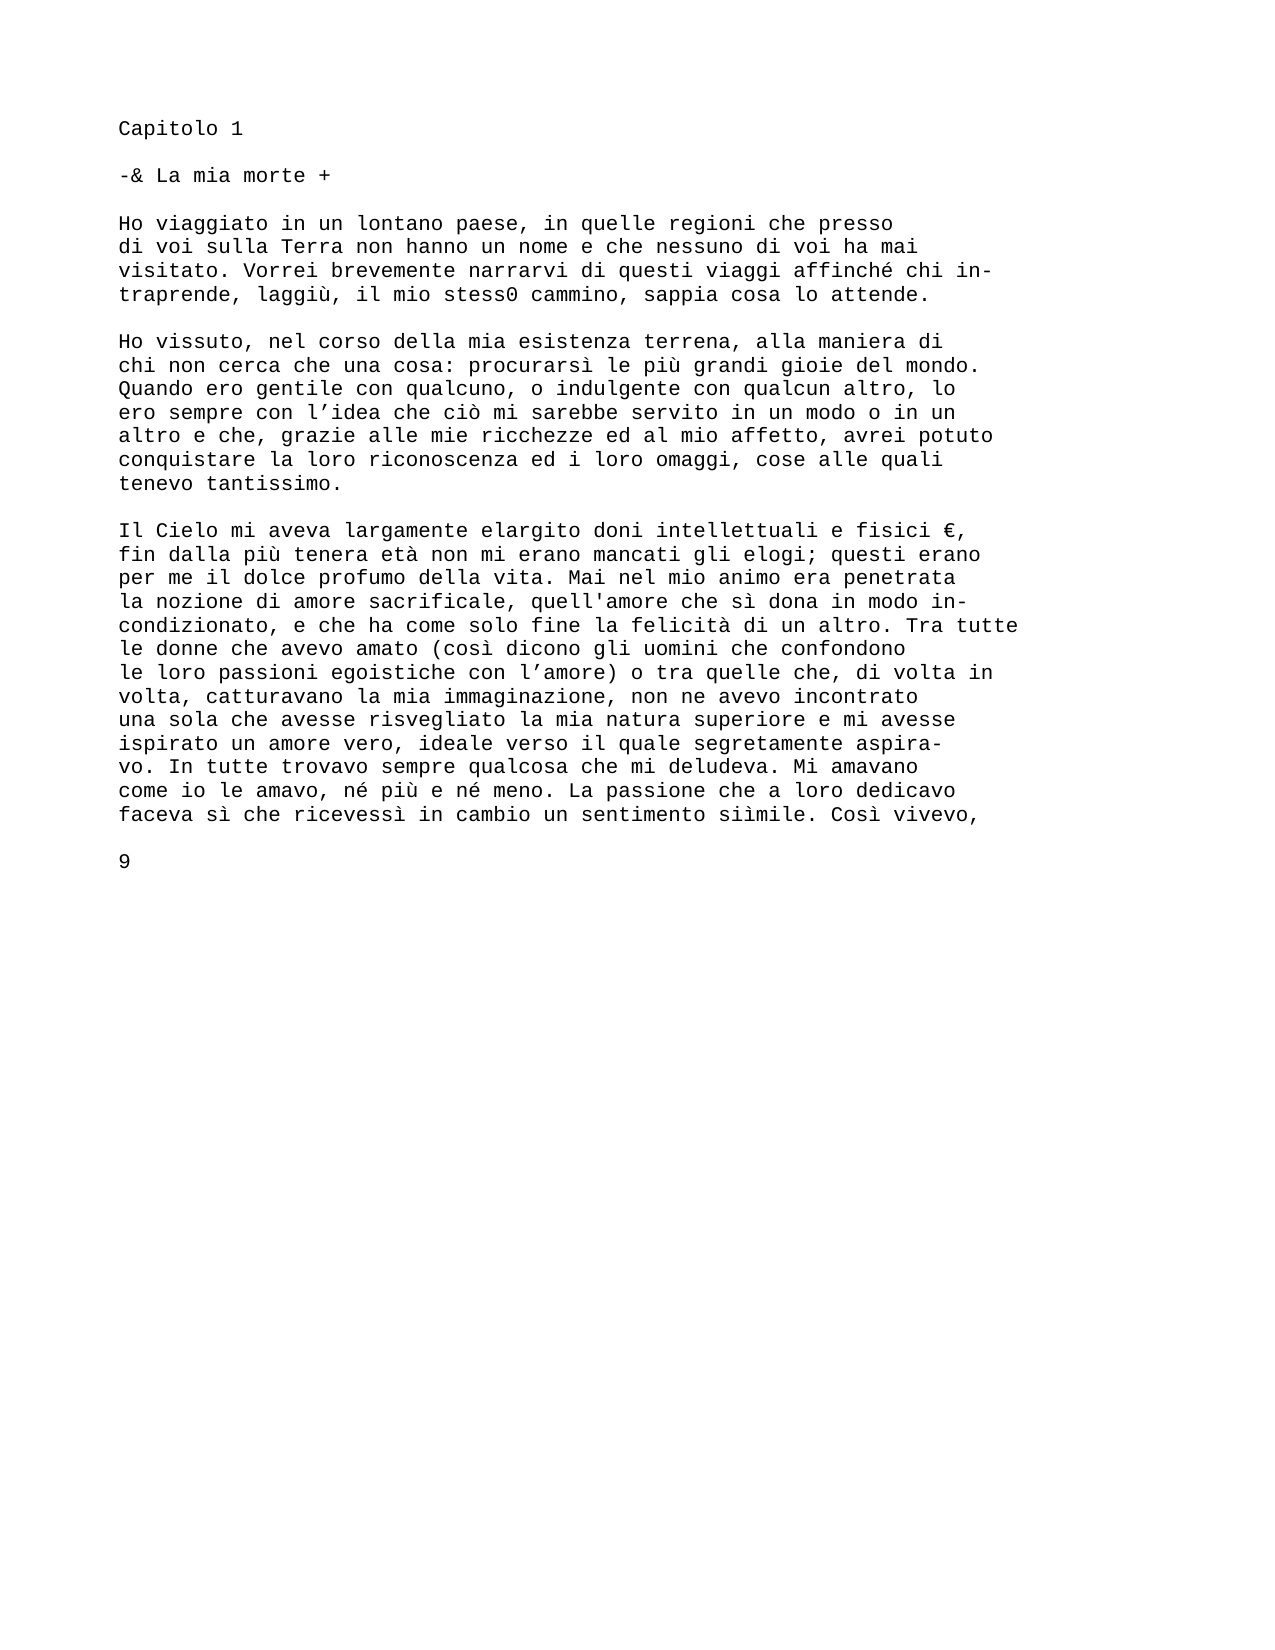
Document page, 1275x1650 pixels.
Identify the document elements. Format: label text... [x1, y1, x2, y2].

text conquistare la loro riconoscenza ed i loro omaggi, cose alle quali [118, 449, 1157, 473]
text una sola che avesse risvegliato la mia natura superiore e mi avesse [118, 709, 1157, 733]
text di voi sulla Terra non hanno un nome e che nessuno di voi ha mai [118, 236, 1157, 260]
text come io le amavo, né più e né meno. La passione che a loro dedicavo [118, 780, 1157, 804]
text Ho vissuto, nel corso della mia esistenza terrena, alla maniera di [118, 331, 1157, 354]
text Ho viaggiato in un lontano paese, in quelle regioni che presso [118, 213, 1157, 236]
text la nozione di amore sacrificale, quell'amore che sì dona in modo in- [118, 591, 1157, 615]
text volta, catturavano la mia immaginazione, non ne avevo incontrato [118, 686, 1157, 709]
text fin dalla più tenera età non mi erano mancati gli elogi; questi erano [118, 544, 1157, 567]
text 9 [118, 851, 1157, 875]
text Quando ero gentile con qualcuno, o indulgente con qualcun altro, lo [118, 378, 1157, 402]
text ispirato un amore vero, ideale verso il quale segretamente aspira- [118, 733, 1157, 757]
text traprende, laggiù, il mio stess0 cammino, sappia cosa lo attende. [118, 284, 1157, 307]
text Capitolo 1 [118, 118, 1157, 142]
text visitato. Vorrei brevemente narrarvi di questi viaggi affinché chi in- [118, 260, 1157, 284]
text chi non cerca che una cosa: procurarsì le più grandi gioie del mondo. [118, 354, 1157, 378]
text per me il dolce profumo della vita. Mai nel mio animo era penetrata [118, 567, 1157, 591]
text ero sempre con l’idea che ciò mi sarebbe servito in un modo o in un [118, 402, 1157, 426]
text condizionato, e che ha come solo fine la felicità di un altro. Tra tutte [118, 615, 1157, 638]
text vo. In tutte trovavo sempre qualcosa che mi deludeva. Mi amavano [118, 757, 1157, 780]
text altro e che, grazie alle mie ricchezze ed al mio affetto, avrei potuto [118, 426, 1157, 449]
text -& La mia morte + [118, 165, 1157, 189]
text Il Cielo mi aveva largamente elargito doni intellettuali e fisici €, [118, 520, 1157, 544]
text le donne che avevo amato (così dicono gli uomini che confondono [118, 638, 1157, 662]
text tenevo tantissimo. [118, 473, 1157, 496]
text le loro passioni egoistiche con l’amore) o tra quelle che, di volta in [118, 662, 1157, 686]
text faceva sì che ricevessì in cambio un sentimento siìmile. Così vivevo, [118, 804, 1157, 827]
